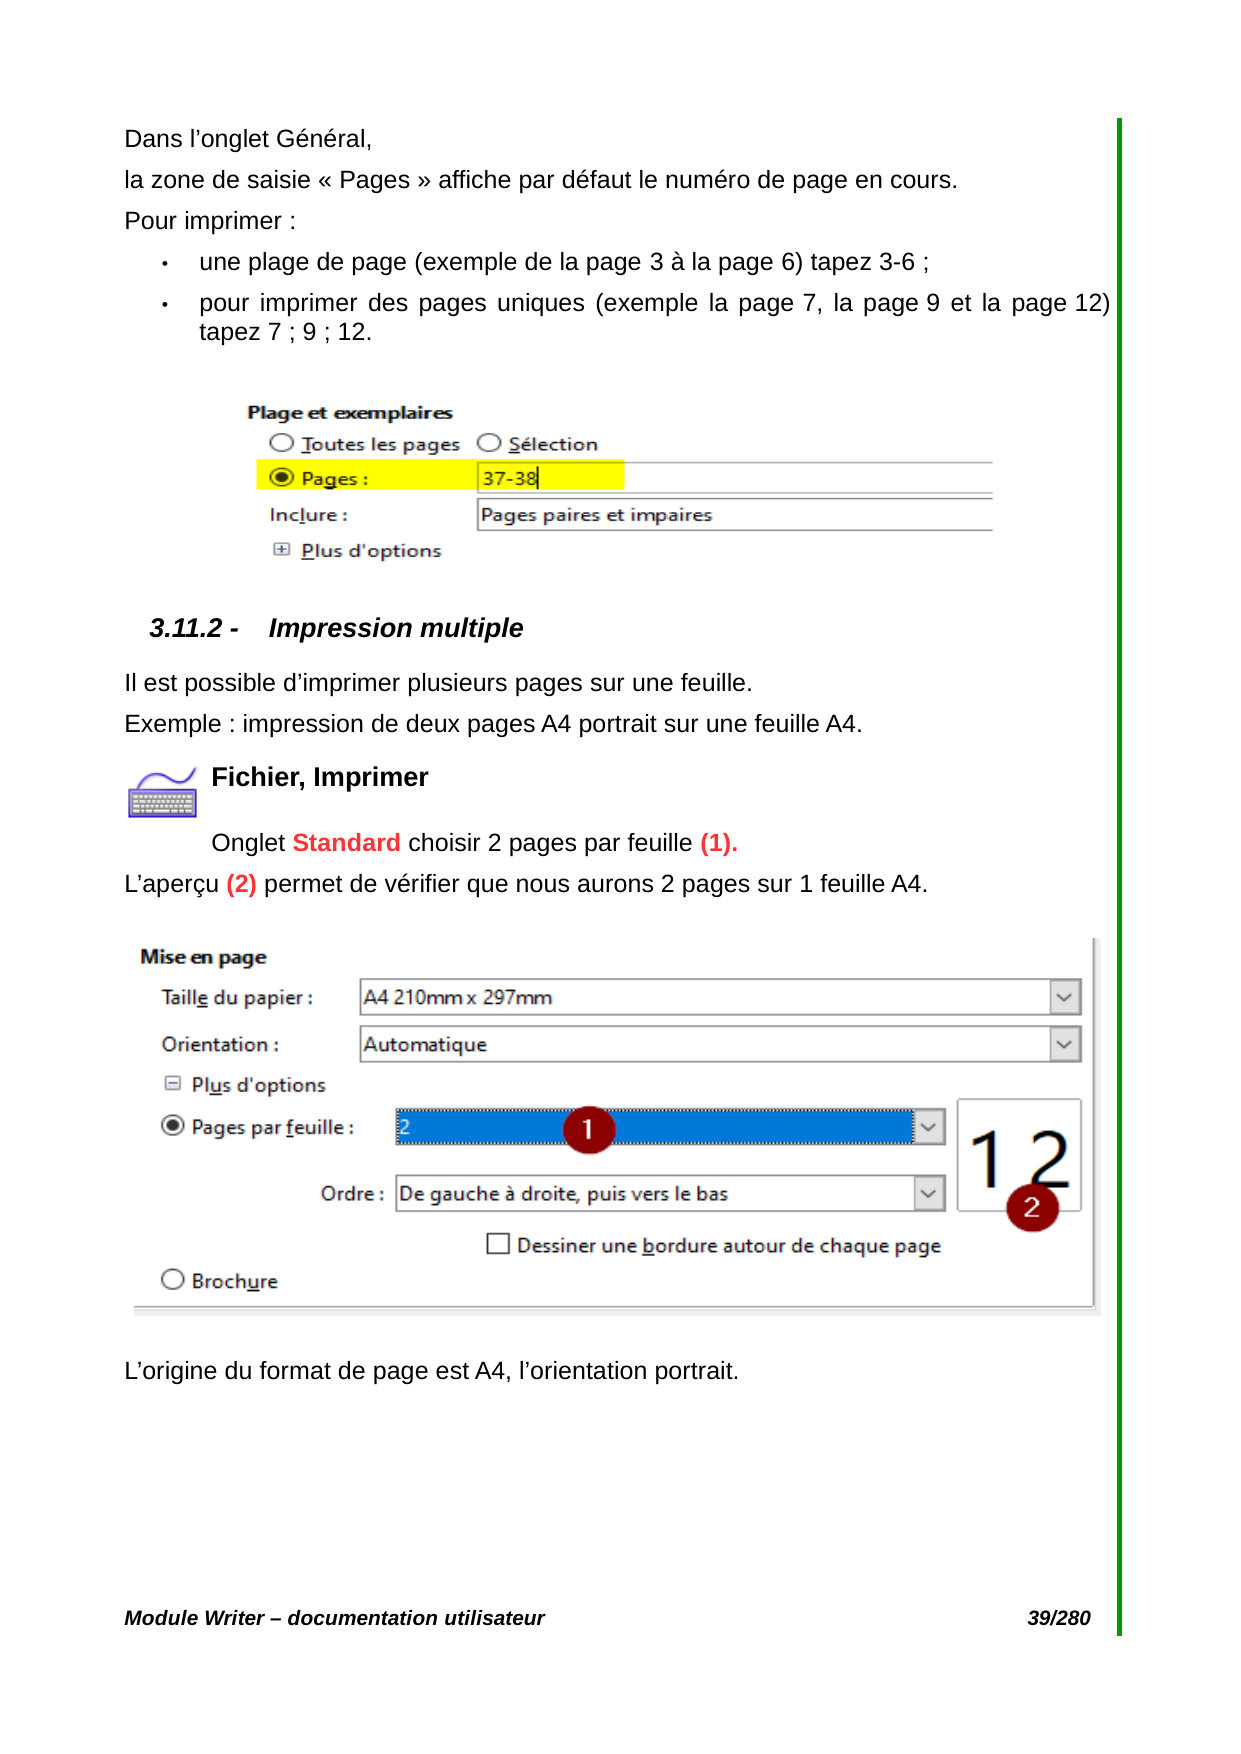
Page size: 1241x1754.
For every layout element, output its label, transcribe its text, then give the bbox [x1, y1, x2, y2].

text L’aperçu (2) permet de vérifier que nous aurons 2 pages sur 1 feuille A4. [124, 868, 1111, 897]
text Dans l’onglet Général, [124, 124, 1111, 153]
text Pour imprimer : [124, 206, 1111, 235]
text Fichier, Imprimer [200, 761, 1111, 792]
text la zone de saisie « Pages » affiche par défaut le numéro de page en cours. [124, 165, 1111, 194]
picture [124, 757, 200, 832]
list une plage de page (exemple de la page 3 à la page 6) tapez 3-6 ; [162, 247, 1111, 276]
text Il est possible d’imprimer plusieurs pages sur une feuille. [124, 668, 1111, 697]
picture [133, 938, 1102, 1316]
text L’origine du format de page est A4, l’orientation portrait. [124, 1356, 1111, 1385]
text Exemple : impression de deux pages A4 portrait sur une feuille A4. [124, 708, 1111, 737]
text Onglet Standard choisir 2 pages par feuille (1). [124, 828, 1111, 857]
picture [242, 397, 993, 583]
subtitle Impression multiple [149, 583, 1111, 643]
list pour imprimer des pages uniques (exemple la page 7, la page 9 et la page 12) tapez 7 ; 9 ; 12. [162, 287, 1111, 346]
